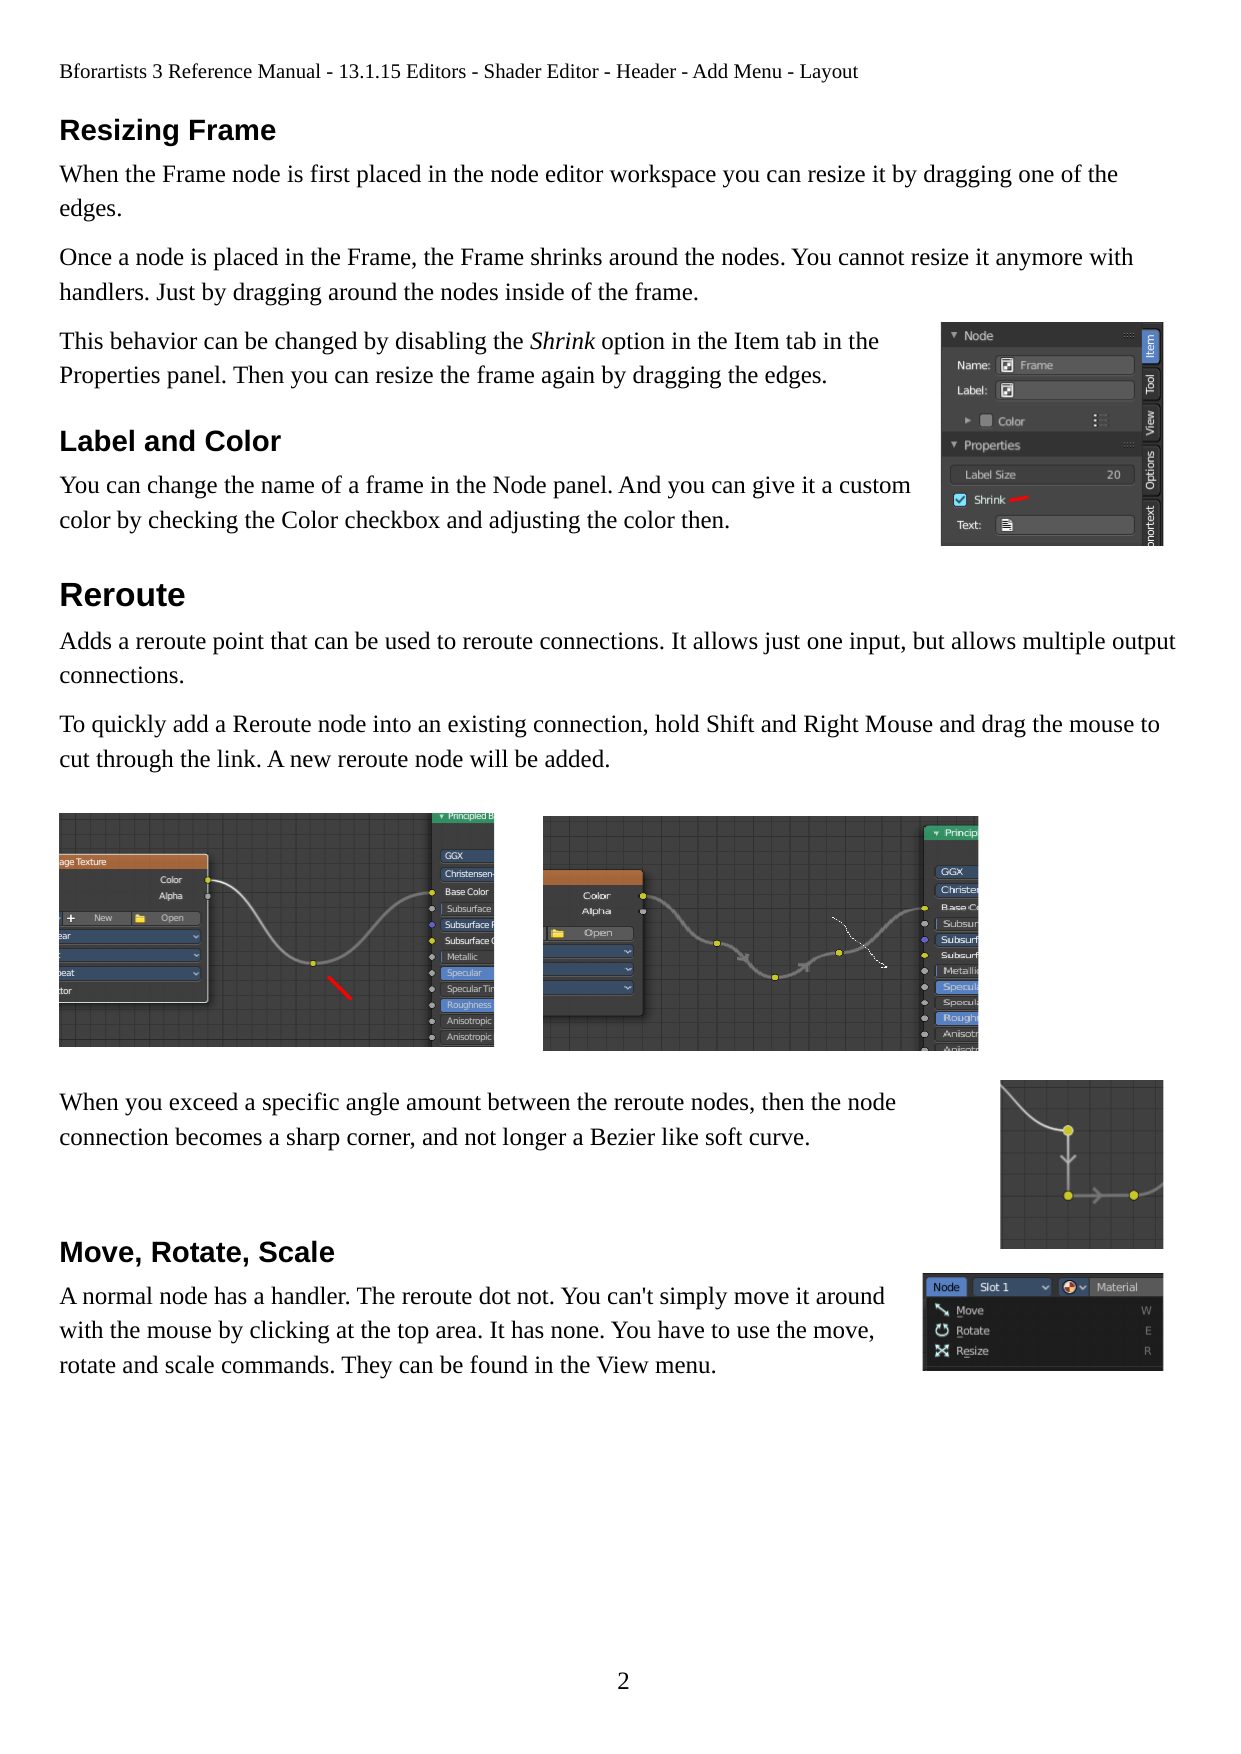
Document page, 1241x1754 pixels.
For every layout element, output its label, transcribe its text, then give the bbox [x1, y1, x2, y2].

subtitle Reroute [59, 575, 1181, 613]
subtitle Move, Rotate, Scale [59, 1234, 1181, 1268]
picture [922, 1273, 1164, 1371]
picture [59, 813, 495, 1047]
picture [940, 322, 1164, 546]
picture [1000, 1080, 1164, 1249]
text When you exceed a specific angle amount between the reroute nodes, then the node connection becomes a sharp corner, and not longer a Bezier like soft curve. [59, 1087, 1000, 1151]
subtitle [1164, 424, 1181, 458]
text Once a node is placed in the Frame, the Frame shrinks around the nodes. You cannot resize it anymore with handlers. Just by dragging around the nodes inside of the frame. [59, 242, 1181, 306]
text Adds a reroute point that can be used to reroute connections. It allows just one input, but allows multiple output connections. [59, 626, 1181, 689]
text A normal node has a handler. The reroute dot not. You can't simply move it around with the mouse by clicking at the top area. It has none. You have to use the move, rotate and scale commands. They can be found in the View menu. [59, 1281, 1181, 1378]
subtitle Resizing Frame [59, 113, 1181, 146]
text This behavior can be changed by disabling the Shrink option in the Item tab in the Properties panel. Then you can resize the frame again by dragging the edges. [59, 326, 940, 389]
text You can change the name of a frame in the Node panel. And you can give it a custom color by checking the Color checkbox and adjusting the color then. [59, 470, 940, 533]
text When the Frame node is first placed in the node editor workspace you can resize it by dragging one of the edges. [59, 159, 1181, 222]
text To quickly add a Reroute node into an existing connection, hold Shift and Right Mouse and drag the mouse to cut through the link. A new reroute node will be added. [59, 709, 1181, 773]
subtitle Label and Color [59, 424, 940, 458]
picture [543, 816, 979, 1051]
